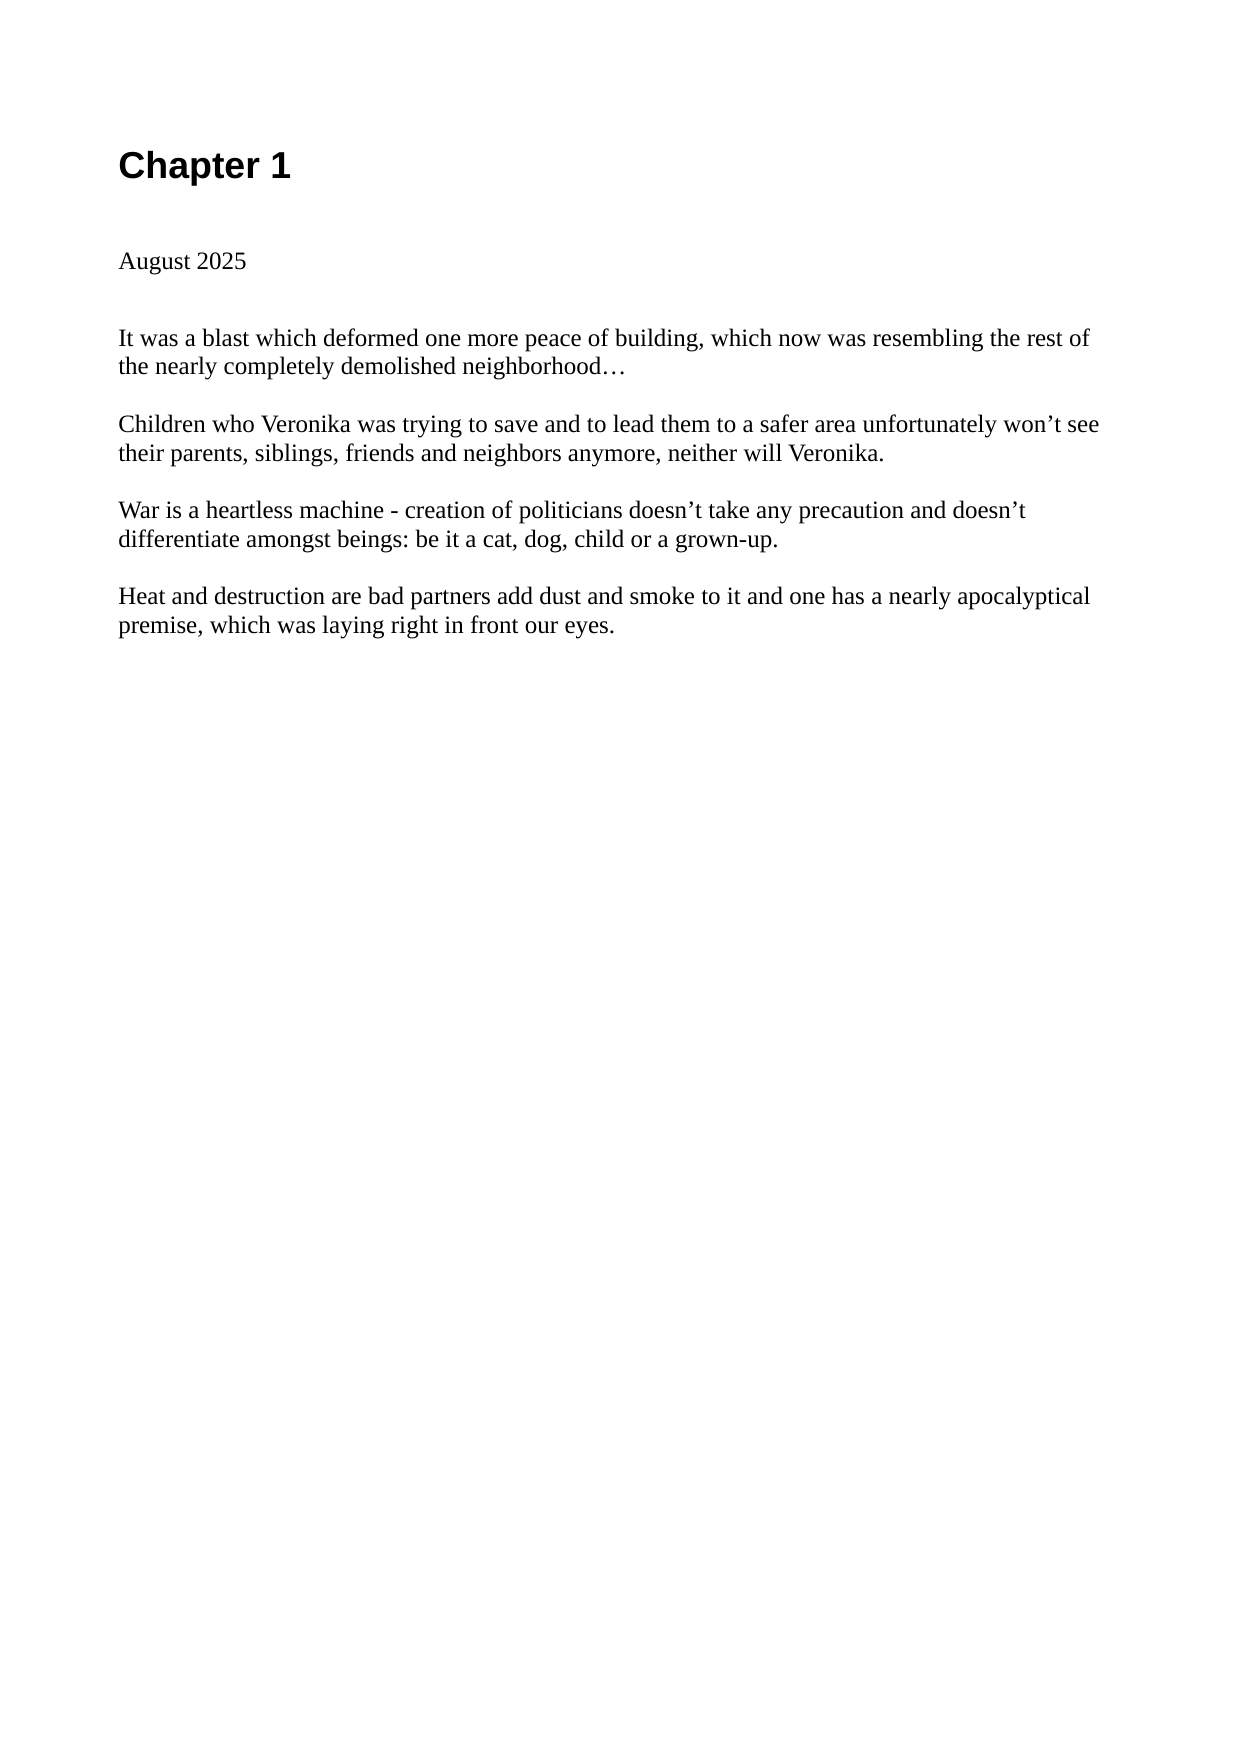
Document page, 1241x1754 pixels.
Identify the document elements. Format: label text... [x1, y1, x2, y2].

text Heat and destruction are bad partners add dust and smoke to it and one has a nearly apocalyptical premise, which was laying right in front our eyes. [118, 581, 1122, 639]
text War is a heartless machine - creation of politicians doesn’t take any precaution and doesn’t differentiate amongst beings: be it a cat, dog, child or a grown-up. [118, 495, 1122, 553]
text Children who Veronika was trying to save and to lead them to a safer area unfortunately won’t see their parents, siblings, friends and neighbors anymore, neither will Veronika. [118, 409, 1122, 466]
subtitle Chapter 1 [118, 143, 1122, 186]
text It was a blast which deformed one more peace of building, which now was resembling the rest of the nearly completely demolished neighborhood… [118, 323, 1122, 380]
text August 2025 [118, 246, 1122, 275]
